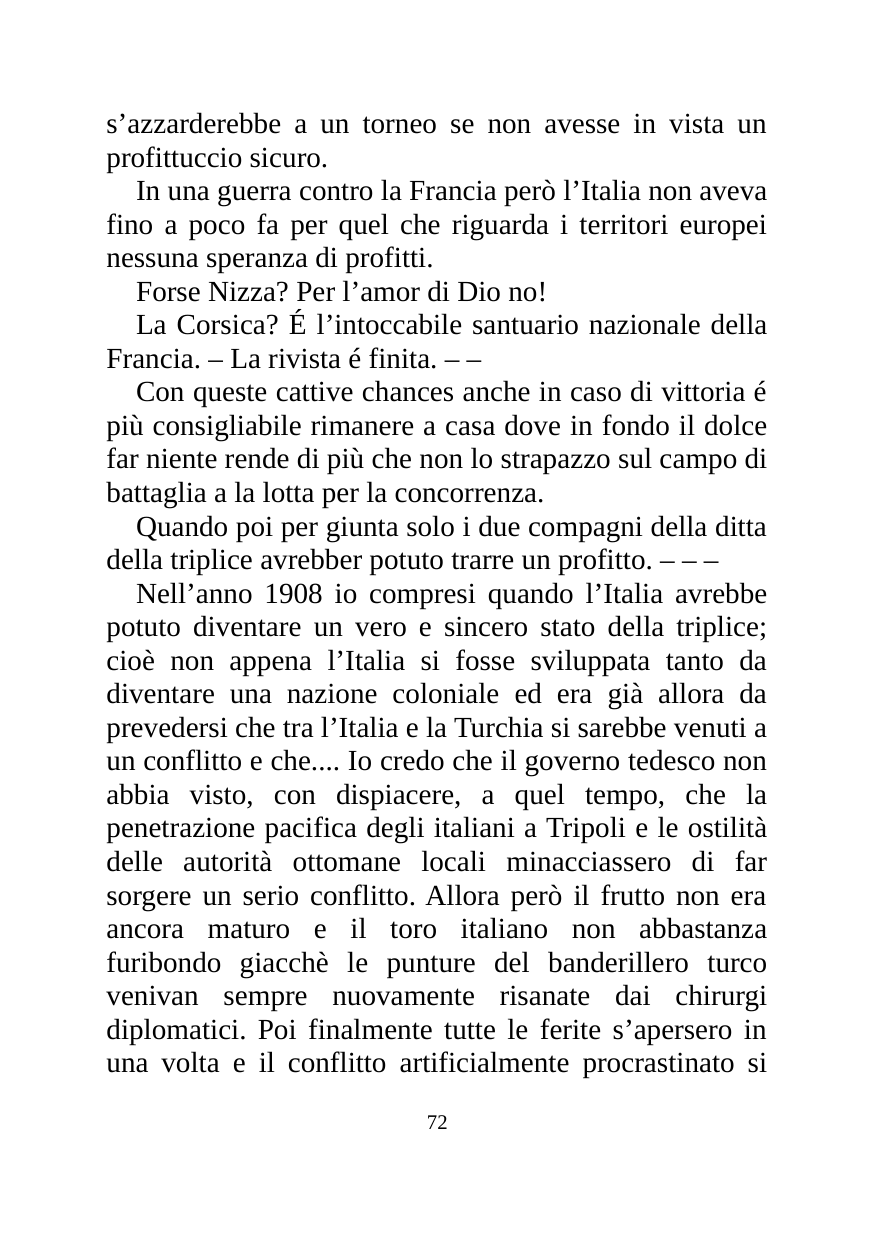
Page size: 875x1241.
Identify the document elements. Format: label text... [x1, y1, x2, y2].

text Nell’anno 1908 io compresi quando l’Italia avrebbe potuto diventare un vero e sincero stato della triplice; cioè non appena l’Italia si fosse sviluppata tanto da diventare una nazione coloniale ed era già allora da prevedersi che tra l’Italia e la Turchia si sarebbe venuti a un conflitto e che.... Io credo che il governo tedesco non abbia visto, con dispiacere, a quel tempo, che la penetrazione pacifica degli italiani a Tripoli e le ostilità delle autorità ottomane locali minacciassero di far sorgere un serio conflitto. Allora però il frutto non era ancora maturo e il toro italiano non abbastanza furibondo giacchè le punture del banderillero turco venivan sempre nuovamente risanate dai chirurgi diplomatici. Poi finalmente tutte le ferite s’apersero in una volta e il conflitto artificialmente procrastinato si [106, 576, 768, 1079]
text s’azzarderebbe a un torneo se non avesse in vista un profittuccio sicuro. [106, 106, 768, 173]
text Forse Nizza? Per l’amor di Dio no! [106, 274, 768, 307]
text In una guerra contro la Francia però l’Italia non aveva fino a poco fa per quel che riguarda i territori europei nessuna speranza di profitti. [106, 173, 768, 274]
text La Corsica? É l’intoccabile santuario nazionale della Francia. – La rivista é finita. – – [106, 307, 768, 374]
text Quando poi per giunta solo i due compagni della ditta della triplice avrebber potuto trarre un profitto. – – – [106, 509, 768, 576]
text Con queste cattive chances anche in caso di vittoria é più consigliabile rimanere a casa dove in fondo il dolce far niente rende di più che non lo strapazzo sul campo di battaglia a la lotta per la concorrenza. [106, 374, 768, 509]
